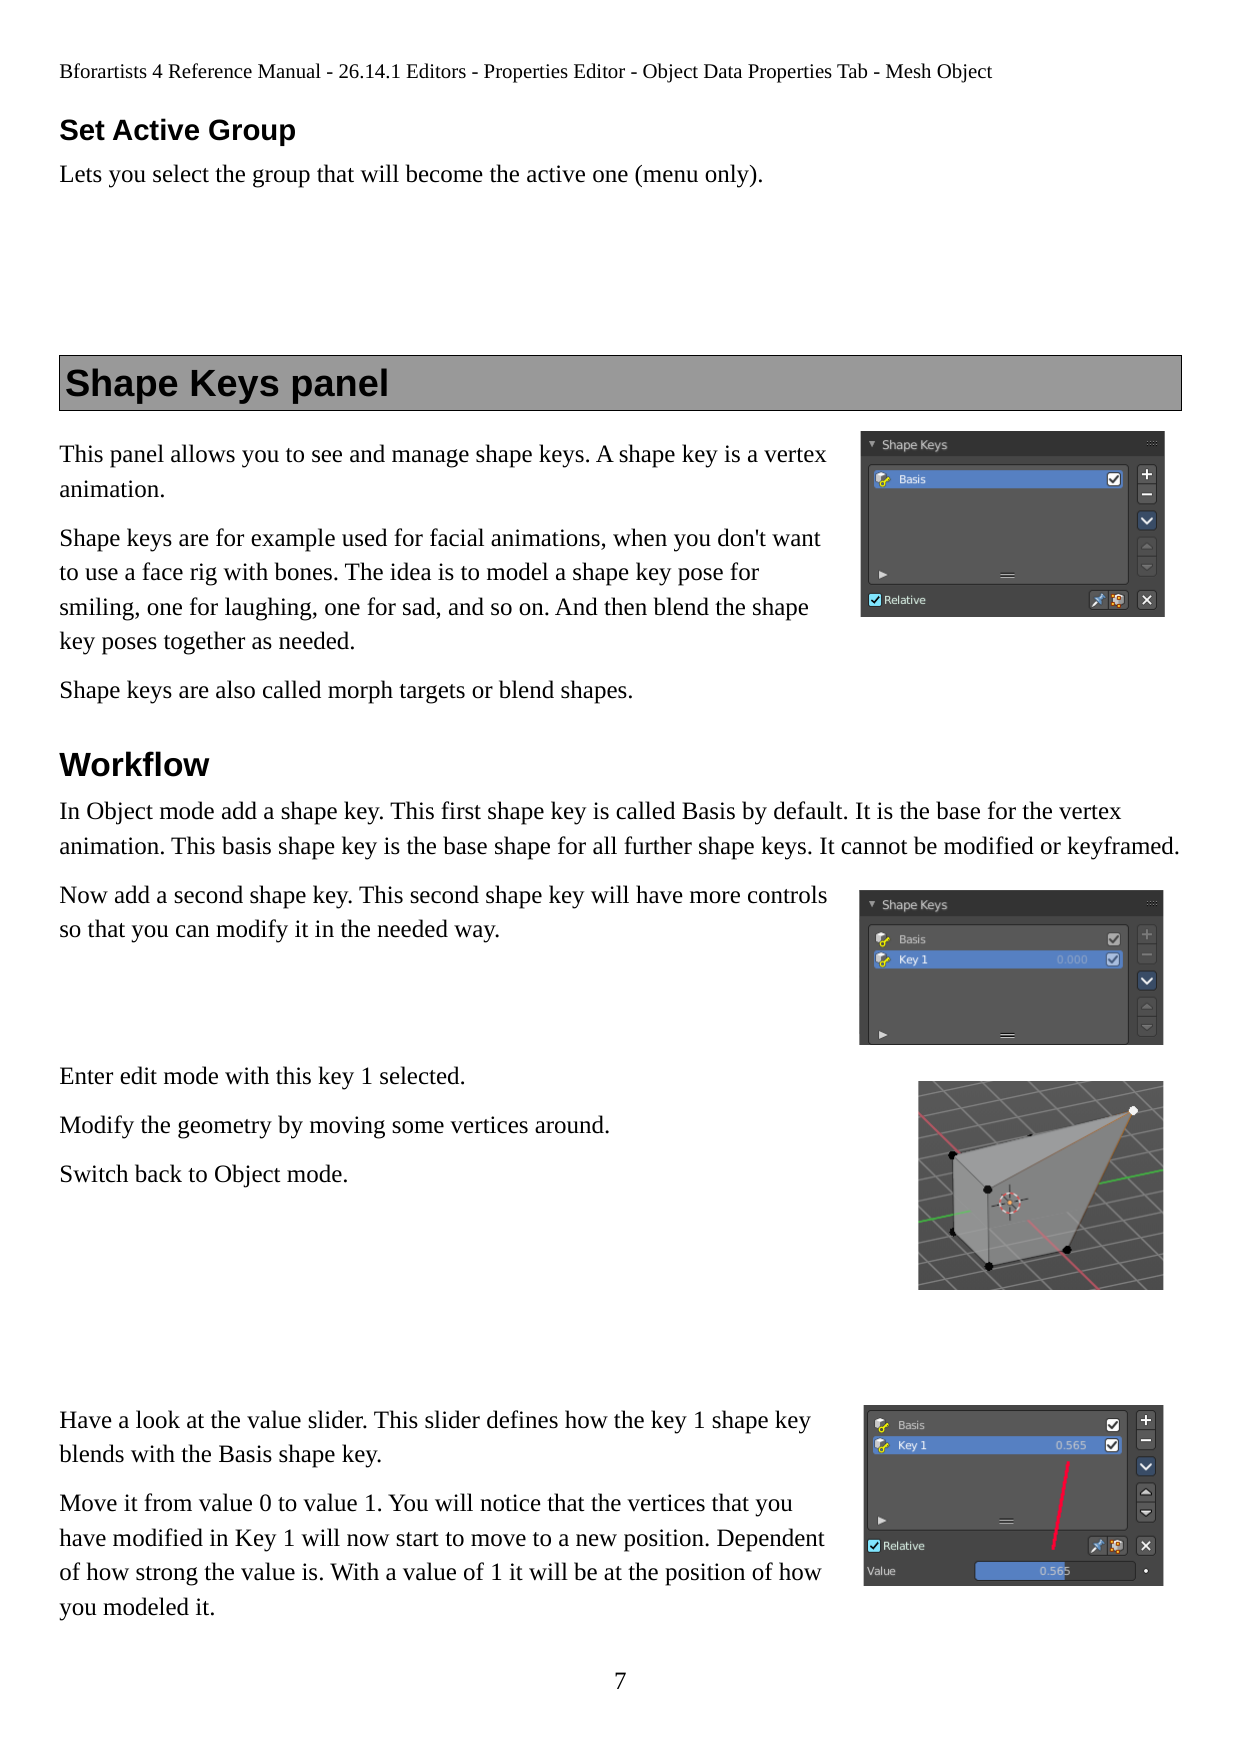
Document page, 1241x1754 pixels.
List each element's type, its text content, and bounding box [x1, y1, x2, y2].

subtitle Set Active Group [59, 113, 1181, 146]
text This panel allows you to see and manage shape keys. A shape key is a vertex animation. [59, 439, 860, 502]
text Shape keys are also called morph targets or blend shapes. [59, 675, 1181, 704]
picture [859, 890, 1164, 1045]
picture [918, 1081, 1164, 1290]
text Lets you select the group that will become the active one (menu only). [59, 159, 1181, 188]
text Now add a second shape key. This second shape key will have more controls so that you can modify it in the needed way. [59, 880, 1181, 943]
subtitle Workflow [59, 745, 1181, 784]
text Enter edit mode with this key 1 selected. [59, 1061, 1181, 1090]
text Modify the geometry by moving some vertices around. [59, 1111, 918, 1139]
text Shape keys are for example used for facial animations, when you don't want to use a face rig with bones. The idea is to model a shape key pose for smiling, one for laughing, one for sad, and so on. And then blend the shape key poses together as needed. [59, 523, 1181, 655]
picture [863, 1405, 1164, 1586]
text Move it from value 0 to value 1. You will notice that the vertices that you have modified in Key 1 will now start to move to a new position. Dependent of how strong the value is. With a value of 1 it will be at the position of how you modeled it. [59, 1488, 1181, 1621]
picture [860, 431, 1165, 617]
text Have a look at the value slider. This slider defines how the key 1 shape key blends with the Basis shape key. [59, 1405, 863, 1468]
table_header Shape Keys panel [60, 356, 1181, 410]
text Switch back to Object mode. [59, 1159, 918, 1188]
text In Object mode add a shape key. This first shape key is called Basis by default. It is the base for the vertex animation. This basis shape key is the base shape for all further shape keys. It cannot be modified or keyframed. [59, 796, 1181, 859]
